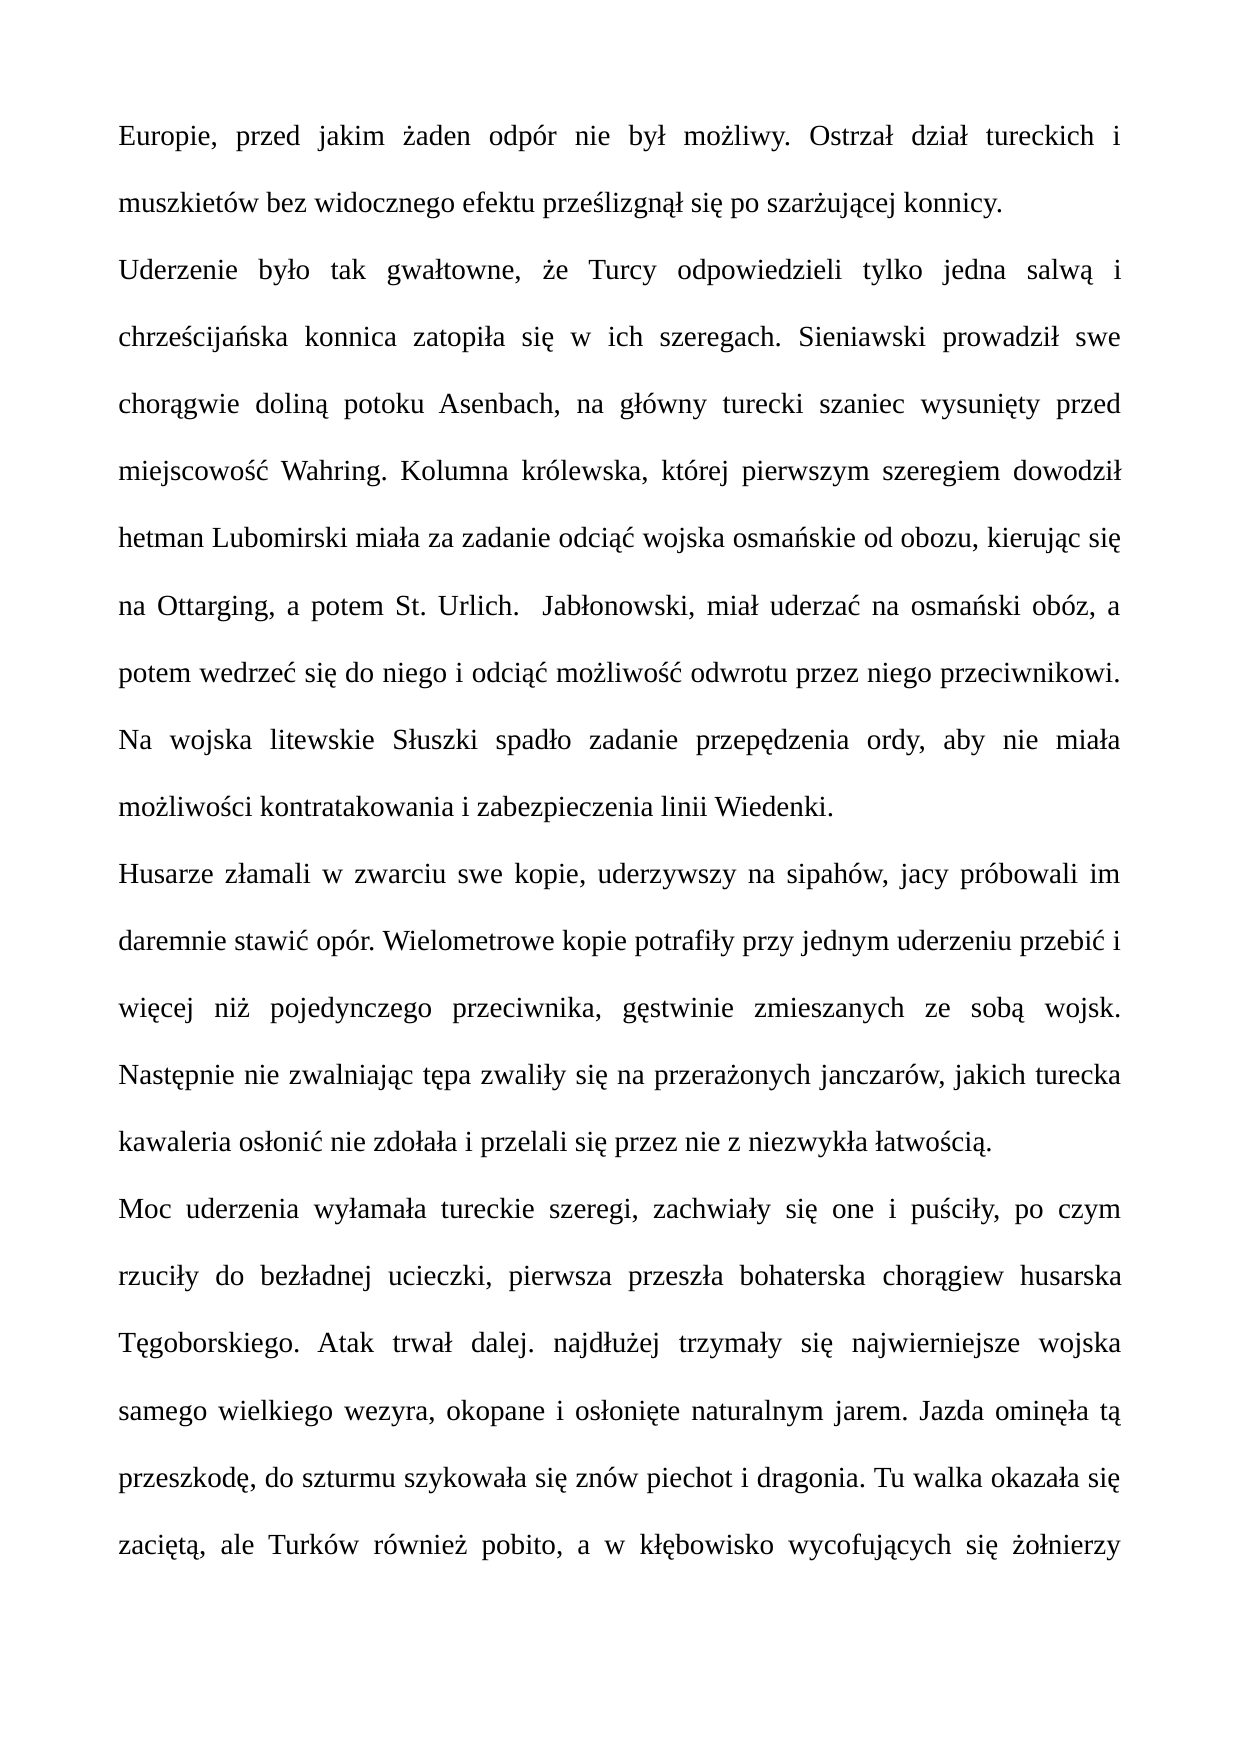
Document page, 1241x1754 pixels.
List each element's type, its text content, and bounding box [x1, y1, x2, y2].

text Husarze złamali w zwarciu swe kopie, uderzywszy na sipahów, jacy próbowali im daremnie stawić opór. Wielometrowe kopie potrafiły przy jednym uderzeniu przebić i więcej niż pojedynczego przeciwnika, gęstwinie zmieszanych ze sobą wojsk. Następnie nie zwalniając tępa zwaliły się na przerażonych janczarów, jakich turecka kawaleria osłonić nie zdołała i przelali się przez nie z niezwykła łatwością. [118, 856, 1122, 1158]
text Moc uderzenia wyłamała tureckie szeregi, zachwiały się one i puściły, po czym rzuciły do bezładnej ucieczki, pierwsza przeszła bohaterska chorągiew husarska Tęgoborskiego. Atak trwał dalej. najdłużej trzymały się najwierniejsze wojska samego wielkiego wezyra, okopane i osłonięte naturalnym jarem. Jazda ominęła tą przeszkodę, do szturmu szykowała się znów piechot i dragonia. Tu walka okazała się zaciętą, ale Turków również pobito, a w kłębowisko wycofujących się żołnierzy [118, 1191, 1122, 1560]
text Europie, przed jakim żaden odpór nie był możliwy. Ostrzał dział tureckich i muszkietów bez widocznego efektu prześlizgnął się po szarżującej konnicy. [118, 118, 1122, 219]
text Uderzenie było tak gwałtowne, że Turcy odpowiedzieli tylko jedna salwą i chrześcijańska konnica zatopiła się w ich szeregach. Sieniawski prowadził swe chorągwie doliną potoku Asenbach, na główny turecki szaniec wysunięty przed miejscowość Wahring. Kolumna królewska, której pierwszym szeregiem dowodził hetman Lubomirski miała za zadanie odciąć wojska osmańskie od obozu, kierując się na Ottarging, a potem St. Urlich. Jabłonowski, miał uderzać na osmański obóz, a potem wedrzeć się do niego i odciąć możliwość odwrotu przez niego przeciwnikowi. Na wojska litewskie Słuszki spadło zadanie przepędzenia ordy, aby nie miała możliwości kontratakowania i zabezpieczenia linii Wiedenki. [118, 252, 1122, 822]
